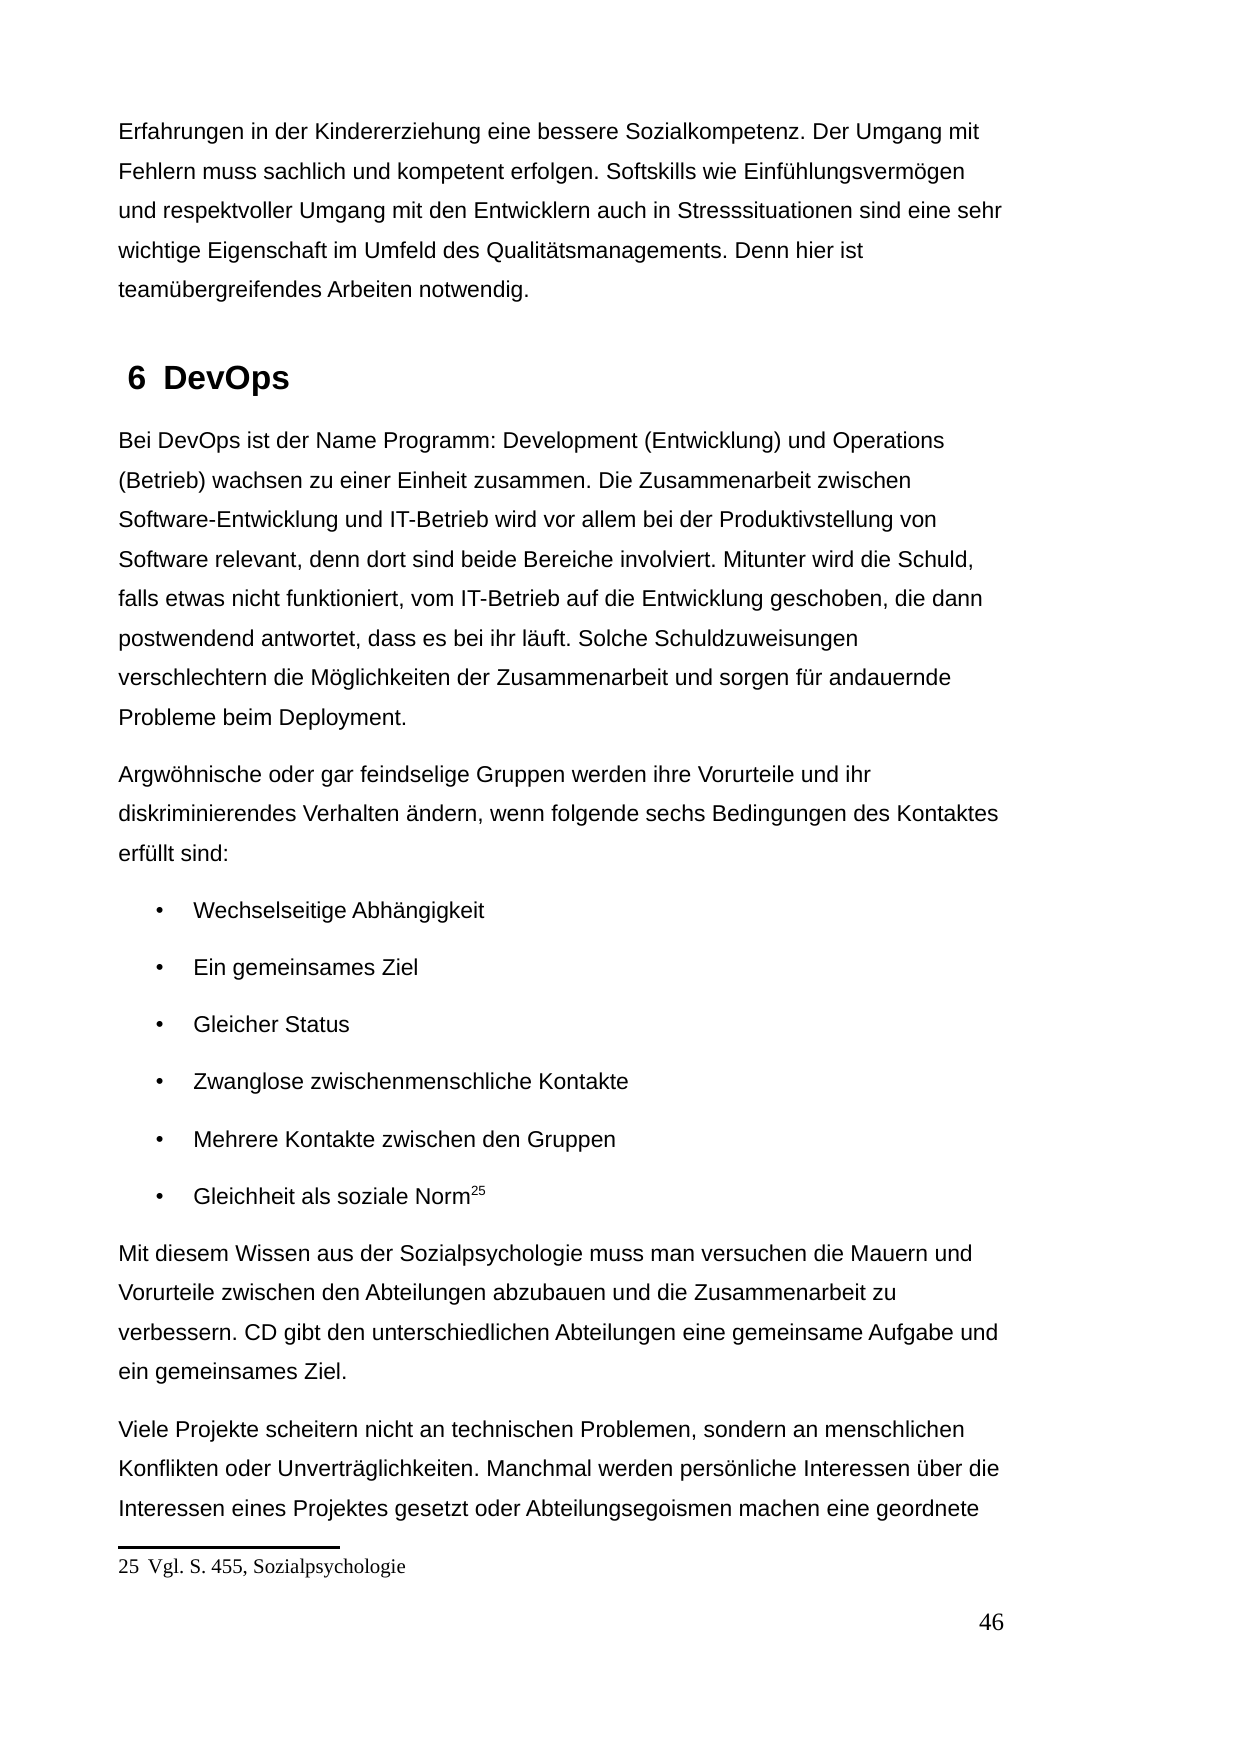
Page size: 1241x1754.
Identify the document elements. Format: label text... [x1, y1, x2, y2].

text Argwöhnische oder gar feindselige Gruppen werden ihre Vorurteile und ihr diskriminierendes Verhalten ändern, wenn folgende sechs Bedingungen des Kontaktes erfüllt sind: [118, 761, 1004, 866]
list Gleicher Status [156, 1011, 1004, 1037]
text Viele Projekte scheitern nicht an technischen Problemen, sondern an menschlichen Konflikten oder Unverträglichkeiten. Manchmal werden persönliche Interessen über die Interessen eines Projektes gesetzt oder Abteilungsegoismen machen eine geordnete [118, 1416, 1004, 1521]
text Erfahrungen in der Kindererziehung eine bessere Sozialkompetenz. Der Umgang mit Fehlern muss sachlich und kompetent erfolgen. Softskills wie Einfühlungsvermögen und respektvoller Umgang mit den Entwicklern auch in Stresssituationen sind eine sehr wichtige Eigenschaft im Umfeld des Qualitätsmanagements. Denn hier ist teamübergreifendes Arbeiten notwendig. [118, 118, 1004, 302]
list Ein gemeinsames Ziel [156, 954, 1004, 980]
list Wechselseitige Abhängigkeit [156, 897, 1004, 923]
list Zwanglose zwischenmenschliche Kontakte [156, 1068, 1004, 1095]
subtitle DevOps [118, 358, 1004, 397]
list Vgl. S. 455, Sozialpsychologie [118, 1553, 1004, 1578]
text Bei DevOps ist der Name Programm: Development (Entwicklung) und Operations (Betrieb) wachsen zu einer Einheit zusammen. Die Zusammenarbeit zwischen Software-Entwicklung und IT-Betrieb wird vor allem bei der Produktivstellung von Software relevant, denn dort sind beide Bereiche involviert. Mitunter wird die Schuld, falls etwas nicht funktioniert, vom IT-Betrieb auf die Entwicklung geschoben, die dann postwendend antwortet, dass es bei ihr läuft. Solche Schuldzuweisungen verschlechtern die Möglichkeiten der Zusammenarbeit und sorgen für andauernde Probleme beim Deployment. [118, 427, 1004, 730]
list Mehrere Kontakte zwischen den Gruppen [156, 1126, 1004, 1152]
text Mit diesem Wissen aus der Sozialpsychologie muss man versuchen die Mauern und Vorurteile zwischen den Abteilungen abzubauen und die Zusammenarbeit zu verbessern. CD gibt den unterschiedlichen Abteilungen eine gemeinsame Aufgabe und ein gemeinsames Ziel. [118, 1240, 1004, 1385]
list Gleichheit als soziale Norm [156, 1183, 1004, 1209]
